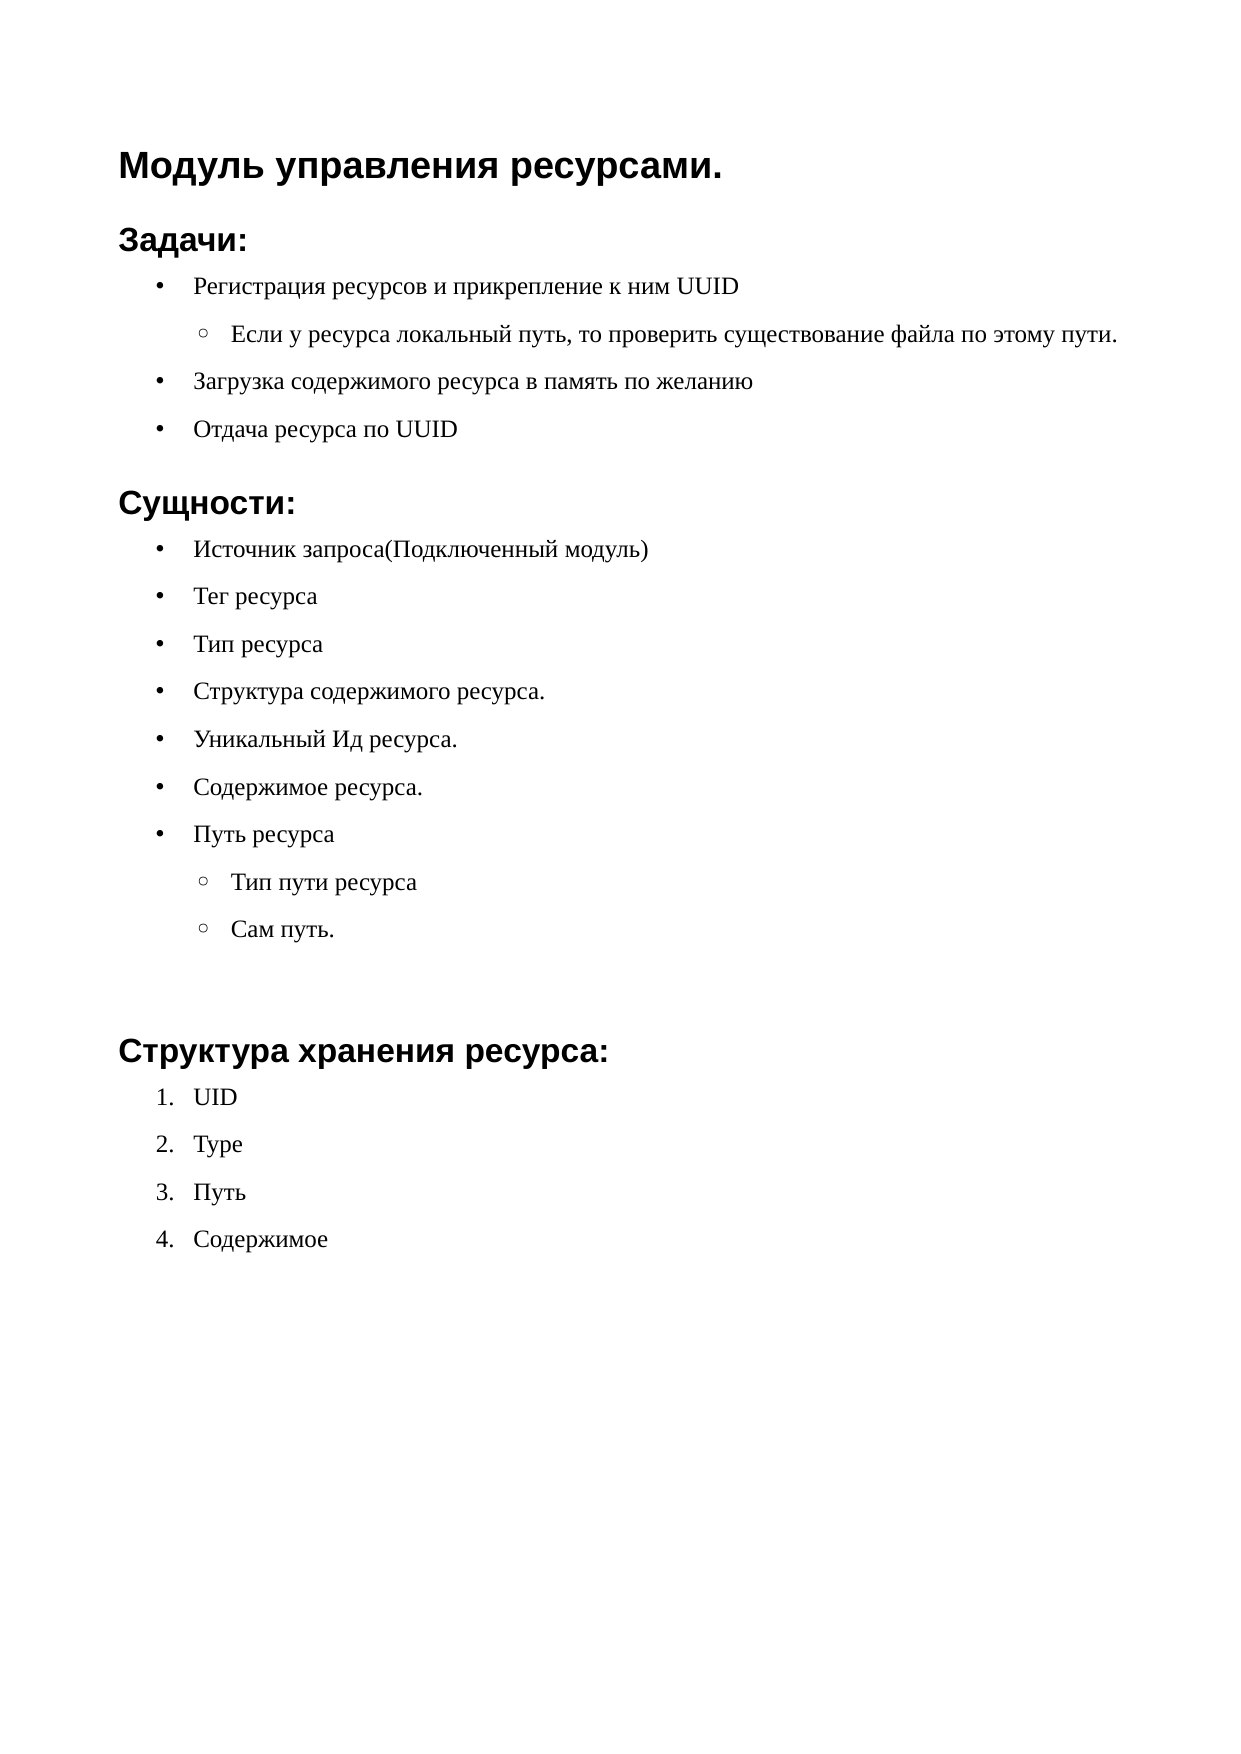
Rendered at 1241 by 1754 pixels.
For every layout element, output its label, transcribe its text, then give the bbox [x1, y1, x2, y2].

list Сам путь. [193, 914, 1122, 943]
list Тег ресурса [156, 581, 1122, 610]
list Тип пути ресурса [193, 867, 1122, 896]
subtitle Сущности: [118, 482, 1122, 521]
list Уникальный Ид ресурса. [156, 724, 1122, 753]
list Type [156, 1129, 1122, 1158]
list Источник запроса(Подключенный модуль) [156, 534, 1122, 562]
subtitle Задачи: [118, 220, 1122, 259]
list Регистрация ресурсов и прикрепление к ним UUID [156, 271, 1122, 300]
list Содержимое ресурса. [156, 772, 1122, 800]
list Тип ресурса [156, 629, 1122, 658]
subtitle Модуль управления ресурсами. [118, 143, 1122, 187]
list Содержимое [156, 1224, 1122, 1253]
list Путь [156, 1177, 1122, 1206]
list Загрузка содержимого ресурса в память по желанию [156, 366, 1122, 395]
list Отдача ресурса по UUID [156, 414, 1122, 443]
list UID [156, 1082, 1122, 1110]
subtitle Структура хранения ресурса: [118, 1031, 1122, 1069]
list Структура содержимого ресурса. [156, 676, 1122, 705]
list Если у ресурса локальный путь, то проверить существование файла по этому пути. [193, 319, 1122, 348]
list Путь ресурса [156, 819, 1122, 848]
